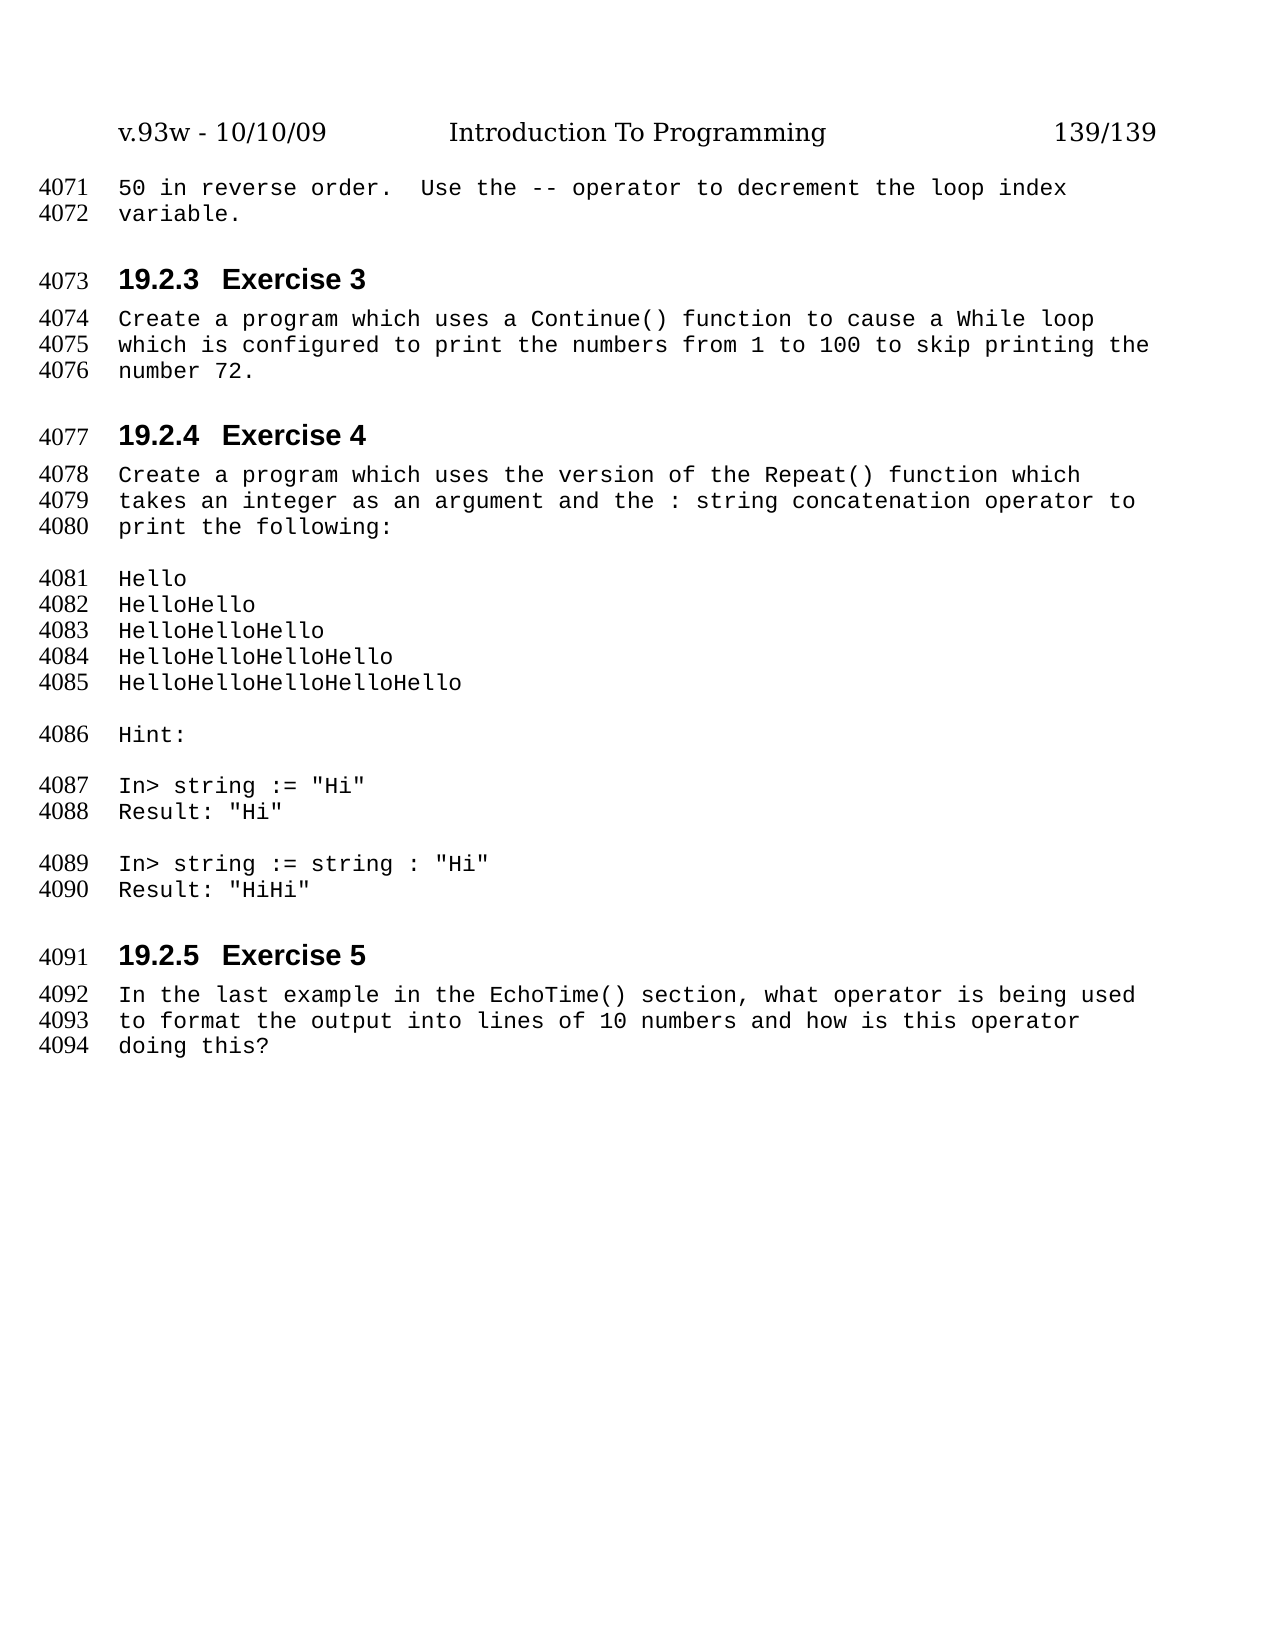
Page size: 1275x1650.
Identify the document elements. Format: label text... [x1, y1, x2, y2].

text HelloHelloHelloHelloHello [118, 671, 1157, 697]
text Result: "HiHi" [118, 878, 1157, 904]
text 50 in reverse order. Use the -- operator to decrement the loop index variable. [118, 177, 1157, 229]
text In> string := string : "Hi" [118, 853, 1157, 878]
text Hello [118, 567, 1157, 593]
text In the last example in the EchoTime() section, what operator is being used to format the output into lines of 10 numbers and how is this operator doing this? [118, 983, 1157, 1061]
text Create a program which uses a Continue() function to cause a While loop which is configured to print the numbers from 1 to 100 to skip printing the number 72. [118, 307, 1157, 385]
text HelloHello [118, 593, 1157, 619]
text HelloHelloHelloHello [118, 645, 1157, 671]
text Hint: [118, 723, 1157, 749]
text Create a program which uses the version of the Repeat() function which takes an integer as an argument and the : string concatenation operator to print the following: [118, 463, 1157, 541]
text In> string := "Hi" [118, 775, 1157, 801]
subtitle Exercise 4 [118, 418, 1157, 452]
subtitle Exercise 3 [118, 262, 1157, 295]
subtitle Exercise 5 [118, 937, 1157, 971]
text Result: "Hi" [118, 801, 1157, 827]
text HelloHelloHello [118, 619, 1157, 645]
